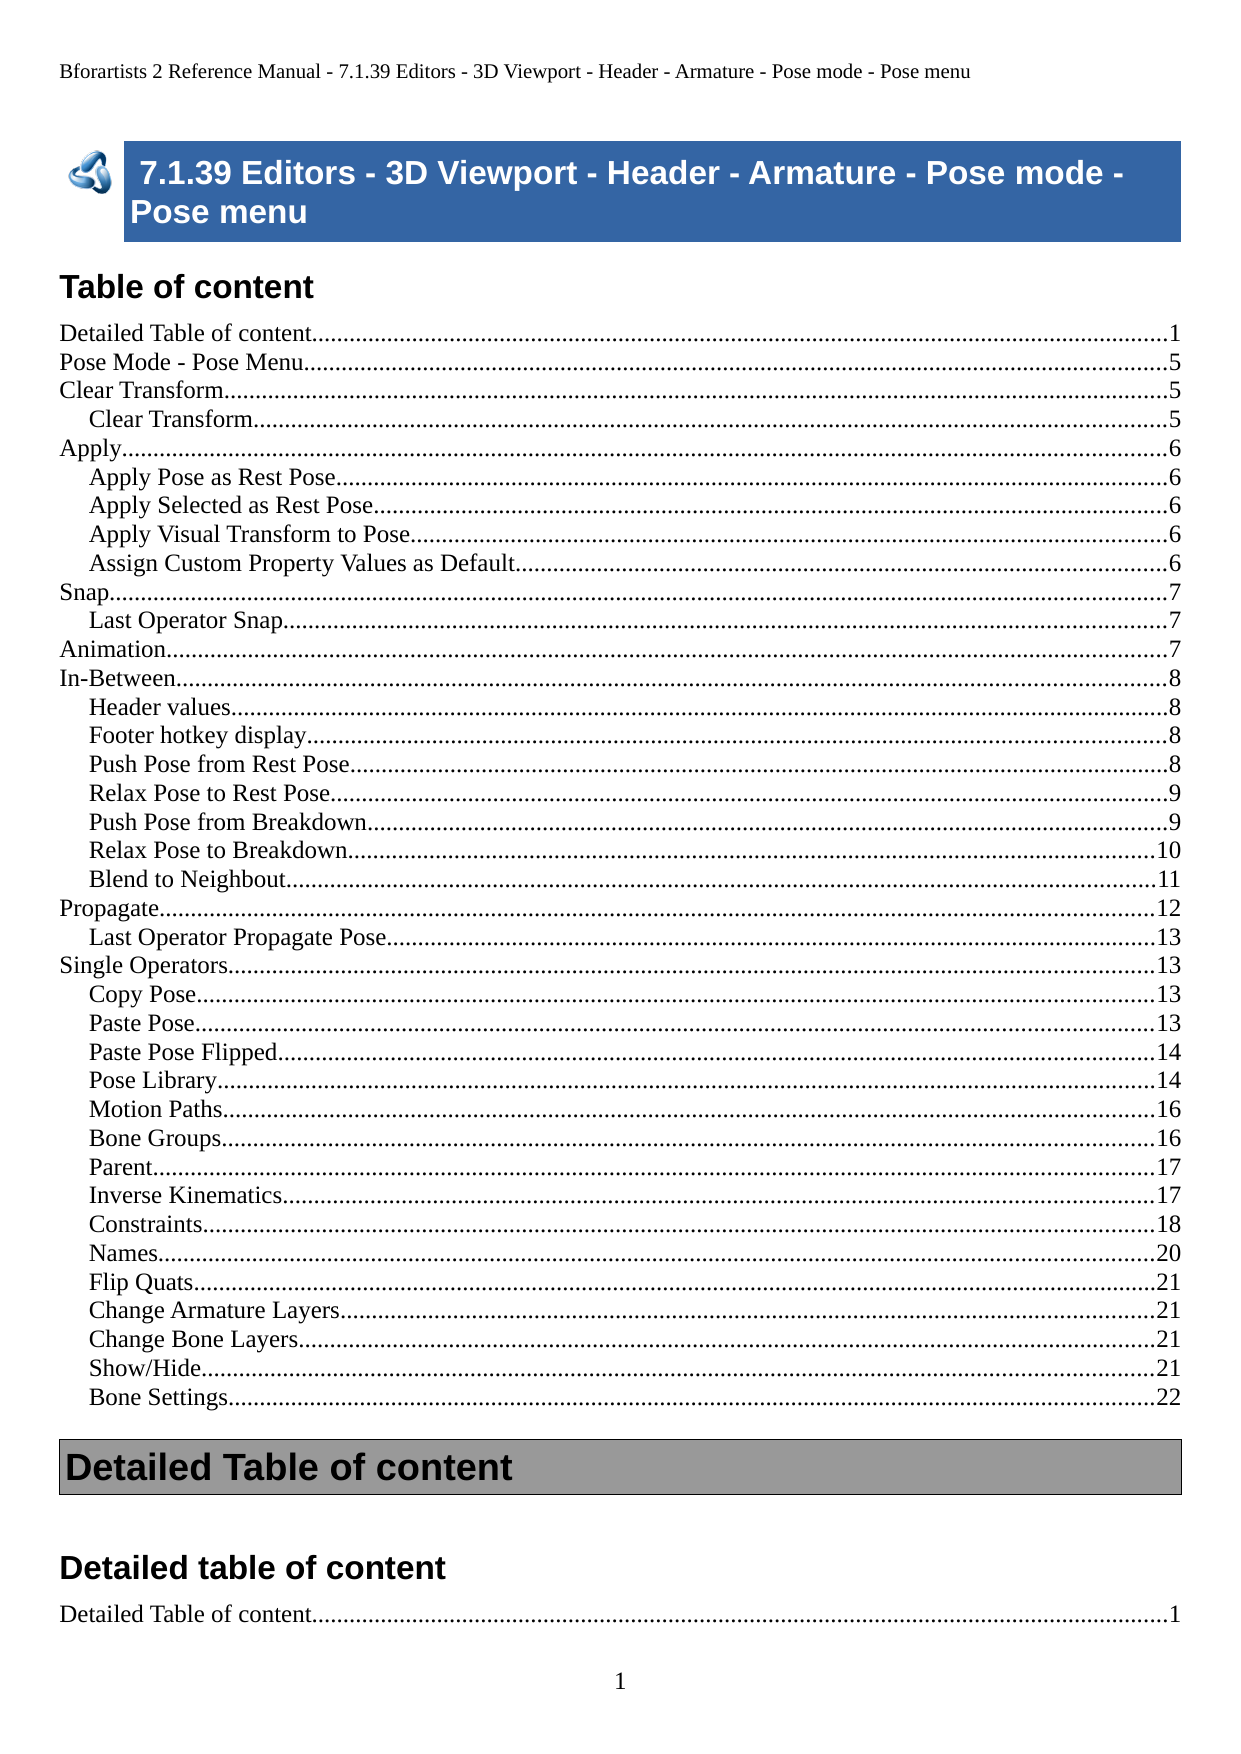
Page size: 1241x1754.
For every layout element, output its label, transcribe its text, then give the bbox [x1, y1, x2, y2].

text Relax Pose to Breakdown 10 [88, 835, 1181, 864]
text Detailed Table of content 1 [59, 318, 1181, 347]
text Show/Hide 21 [88, 1353, 1181, 1382]
text Relax Pose to Rest Pose 9 [88, 778, 1181, 807]
picture [65, 147, 114, 197]
text Last Operator Propagate Pose 13 [88, 922, 1181, 950]
text Blend to Neighbout 11 [88, 864, 1181, 893]
text Inverse Kinematics 17 [88, 1180, 1181, 1209]
text Header values 8 [88, 692, 1181, 720]
text Parent 17 [88, 1152, 1181, 1180]
text Footer hotkey display 8 [88, 720, 1181, 749]
text Change Bone Layers 21 [88, 1324, 1181, 1353]
table_header Detailed Table of content [60, 1440, 1181, 1494]
text Change Armature Layers 21 [88, 1295, 1181, 1324]
subtitle Detailed table of content [59, 1548, 1181, 1587]
text Clear Transform 5 [88, 404, 1181, 433]
text Paste Pose Flipped 14 [88, 1037, 1181, 1065]
text Apply 6 [59, 433, 1181, 462]
text Assign Custom Property Values as Default 6 [88, 548, 1181, 577]
text Names 20 [88, 1238, 1181, 1267]
text Pose Library 14 [88, 1065, 1181, 1094]
text Clear Transform 5 [59, 375, 1181, 404]
text Push Pose from Rest Pose 8 [88, 749, 1181, 778]
text In-Between 8 [59, 663, 1181, 692]
text Apply Visual Transform to Pose 6 [88, 519, 1181, 548]
table_header 7.1.39 Editors - 3D Viewport - Header - Armature - Pose mode - Pose menu [124, 141, 1181, 242]
text Pose Mode - Pose Menu 5 [59, 347, 1181, 375]
text Propagate 12 [59, 893, 1181, 922]
text Bone Groups 16 [88, 1123, 1181, 1152]
text Apply Pose as Rest Pose 6 [88, 462, 1181, 490]
text Flip Quats 21 [88, 1267, 1181, 1295]
text Last Operator Snap 7 [88, 605, 1181, 634]
text Apply Selected as Rest Pose 6 [88, 490, 1181, 519]
text Snap 7 [59, 577, 1181, 605]
text Push Pose from Breakdown 9 [88, 807, 1181, 835]
text Constraints 18 [88, 1209, 1181, 1238]
text Bone Settings 22 [88, 1382, 1181, 1410]
text Copy Pose 13 [88, 979, 1181, 1008]
text Motion Paths 16 [88, 1094, 1181, 1123]
text Animation 7 [59, 634, 1181, 663]
table_header [59, 141, 124, 242]
text Paste Pose 13 [88, 1008, 1181, 1037]
subtitle Table of content [59, 267, 1181, 305]
text Single Operators 13 [59, 950, 1181, 979]
text Detailed Table of content 1 [59, 1599, 1181, 1628]
